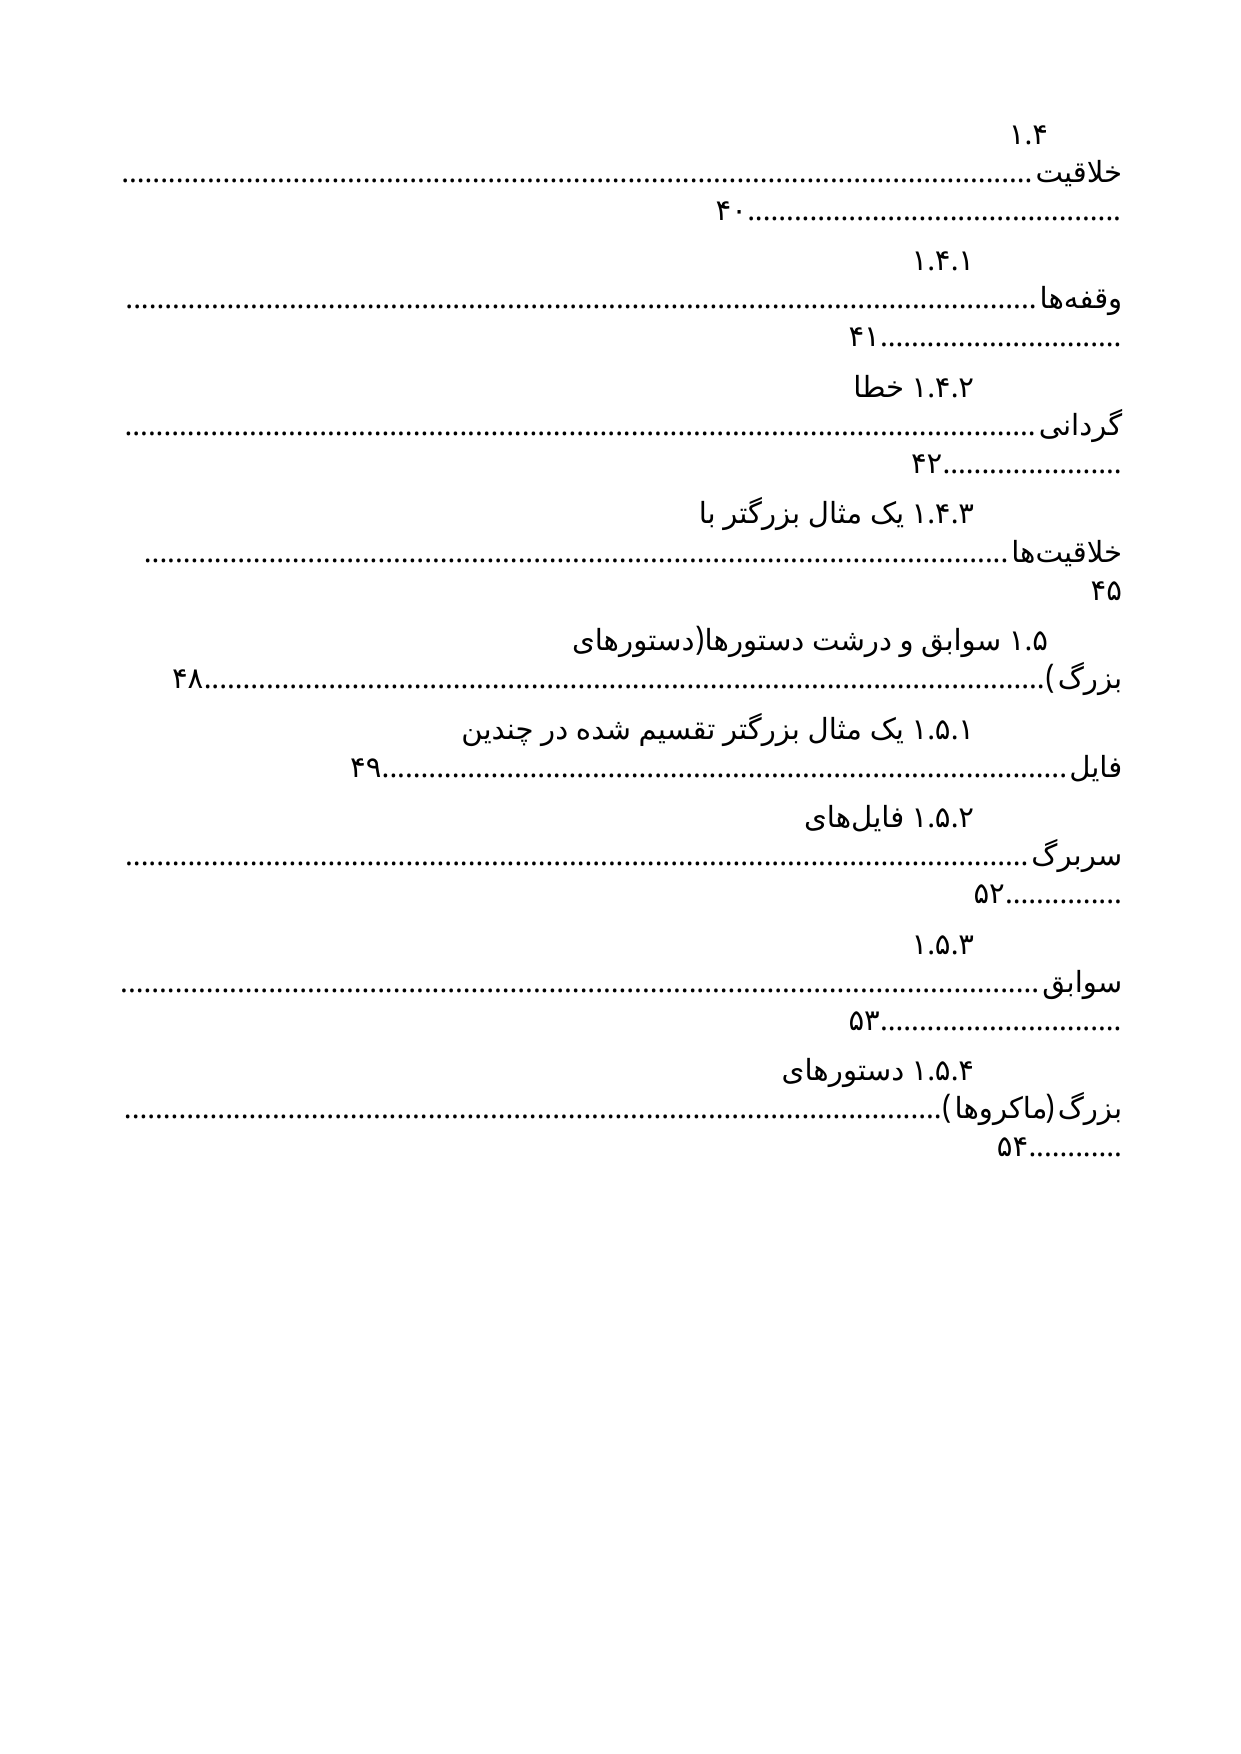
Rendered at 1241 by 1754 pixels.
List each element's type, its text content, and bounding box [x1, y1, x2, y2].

text ۱.۵.۲ فایل‌های سربرگ...................................................................................................................................۵۲ [118, 801, 1122, 916]
text ۱.۵.۴ دستور‌های بزرگ(ماکروها).....................................................................................................................۵۴ [118, 1054, 1122, 1169]
text ۱.۴.۳ یک مثال بزرگتر با خلاقیت‌ها...............................................................................................................۴۵ [118, 498, 1122, 612]
text ۱.۵.۳ سوابق.....................................................................................................................................................۵۳ [118, 928, 1122, 1042]
text ۱.۴ خلاقیت.....................................................................................................................................................................۴۰ [118, 118, 1122, 232]
text ۱.۵.۱ یک مثال بزرگتر تقسیم شده در چندین فایل........................................................................................۴۹ [118, 713, 1122, 789]
text ۱.۵ سوابق و درشت دستور‌ها(دستور‌های بزرگ)............................................................................................................۴۸ [118, 624, 1122, 700]
text ۱.۴.۲ خطا گردانی............................................................................................................................................۴۲ [118, 371, 1122, 485]
text ۱.۴.۱ وقفه‌ها....................................................................................................................................................۴۱ [118, 245, 1122, 359]
